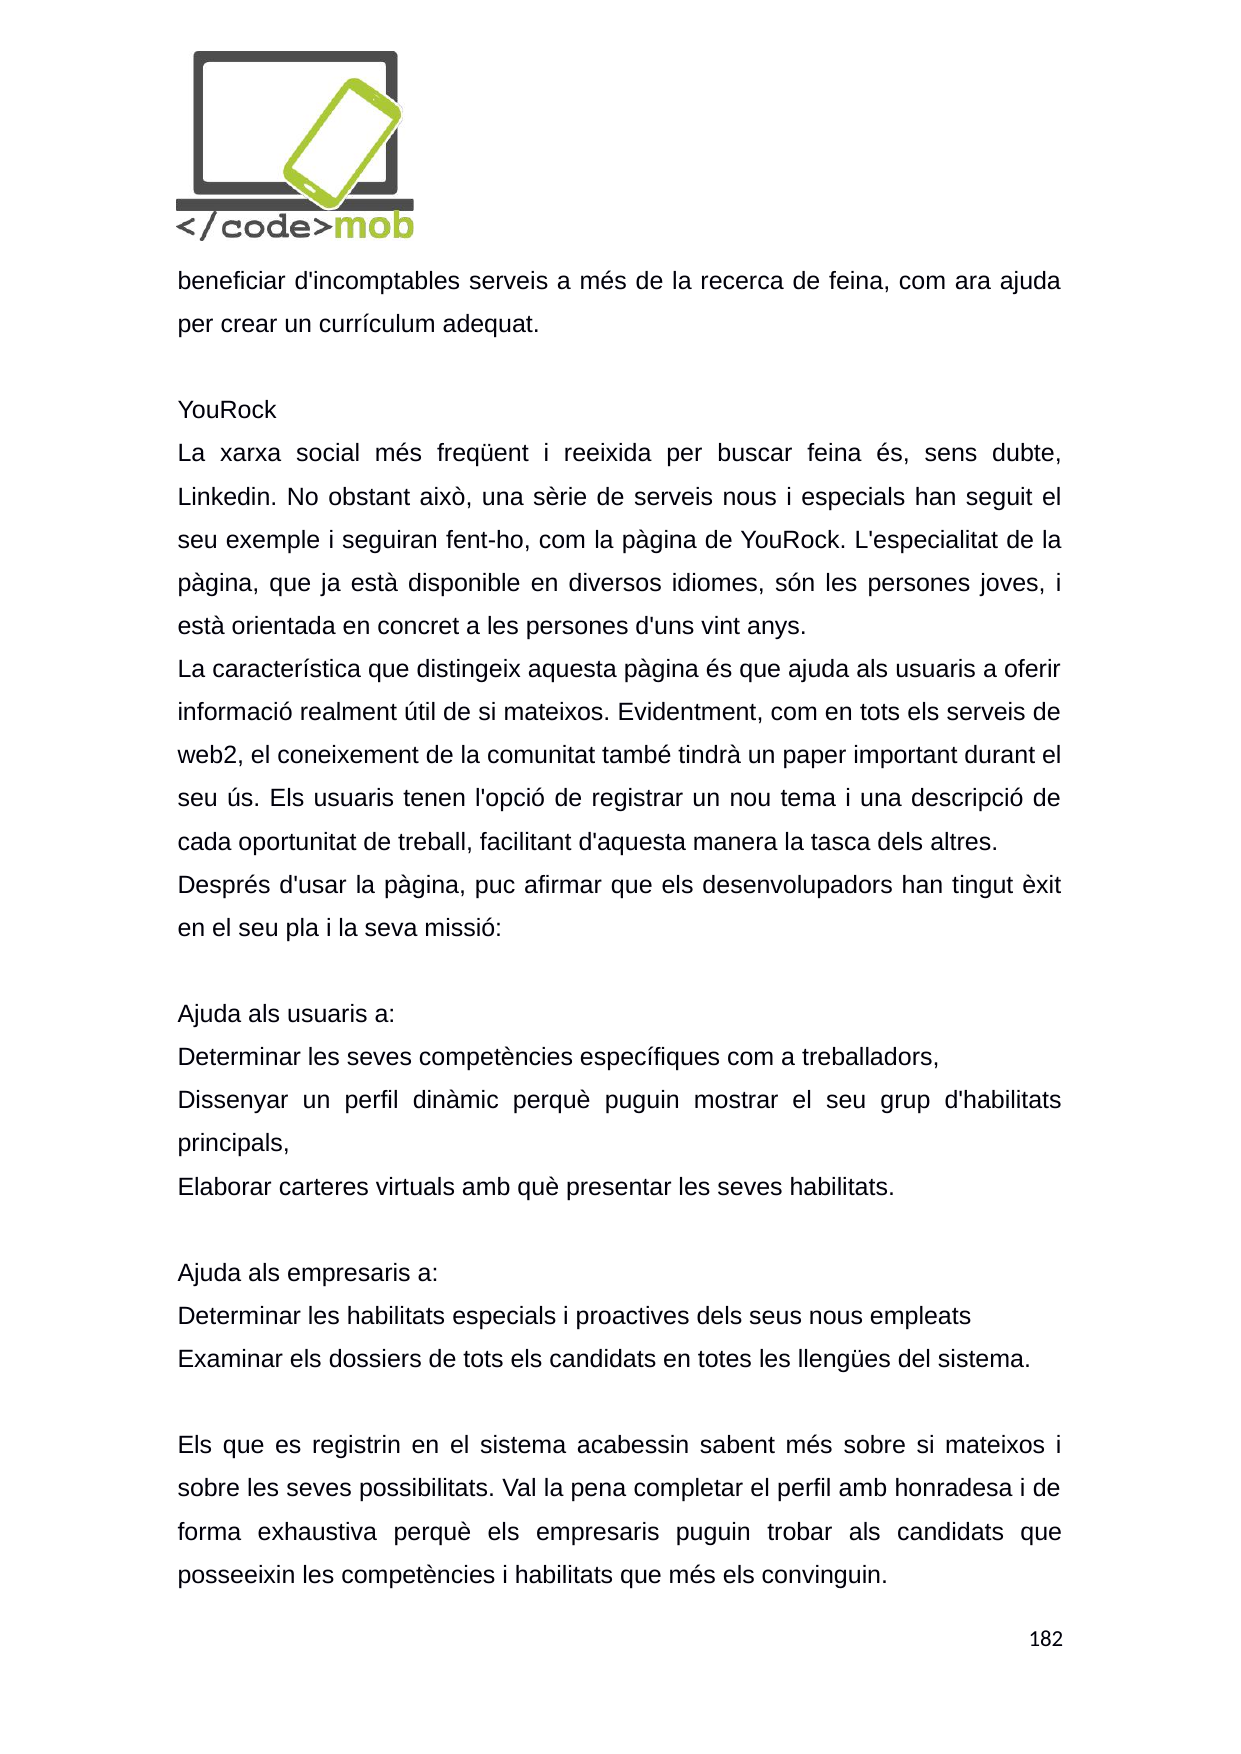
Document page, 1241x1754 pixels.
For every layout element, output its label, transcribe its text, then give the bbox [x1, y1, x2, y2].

text La xarxa social més freqüent i reeixida per buscar feina és, sens dubte, Linkedin. No obstant això, una sèrie de serveis nous i especials han seguit el seu exemple i seguiran fent-ho, com la pàgina de YouRock. L'especialitat de la pàgina, que ja està disponible en diversos idiomes, són les persones joves, i està orientada en concret a les persones d'uns vint anys. [177, 438, 1063, 639]
text beneficiar d'incomptables serveis a més de la recerca de feina, com ara ajuda per crear un currículum adequat. [177, 266, 1063, 338]
text Després d'usar la pàgina, puc afirmar que els desenvolupadors han tingut èxit en el seu pla i la seva missió: [177, 869, 1063, 941]
text Ajuda als usuaris a: [177, 999, 1063, 1028]
text Els que es registrin en el sistema acabessin sabent més sobre si mateixos i sobre les seves possibilitats. Val la pena completar el perfil amb honradesa i de forma exhaustiva perquè els empresaris puguin trobar als candidats que posseeixin les competències i habilitats que més els convinguin. [177, 1430, 1063, 1588]
text La característica que distingeix aquesta pàgina és que ajuda als usuaris a oferir informació realment útil de si mateixos. Evidentment, com en tots els serveis de web2, el coneixement de la comunitat també tindrà un paper important durant el seu ús. Els usuaris tenen l'opció de registrar un nou tema i una descripció de cada oportunitat de treball, facilitant d'aquesta manera la tasca dels altres. [177, 654, 1063, 855]
text Determinar les seves competències específiques com a treballadors, [177, 1042, 1063, 1071]
text Elaborar carteres virtuals amb què presentar les seves habilitats. [177, 1171, 1063, 1200]
text Dissenyar un perfil dinàmic perquè puguin mostrar el seu grup d'habilitats principals, [177, 1085, 1063, 1157]
picture [176, 51, 414, 241]
text Examinar els dossiers de tots els candidats en totes les llengües del sistema. [177, 1344, 1063, 1373]
text Determinar les habilitats especials i proactives dels seus nous empleats [177, 1301, 1063, 1329]
text YouRock [177, 395, 1063, 424]
text Ajuda als empresaris a: [177, 1258, 1063, 1286]
